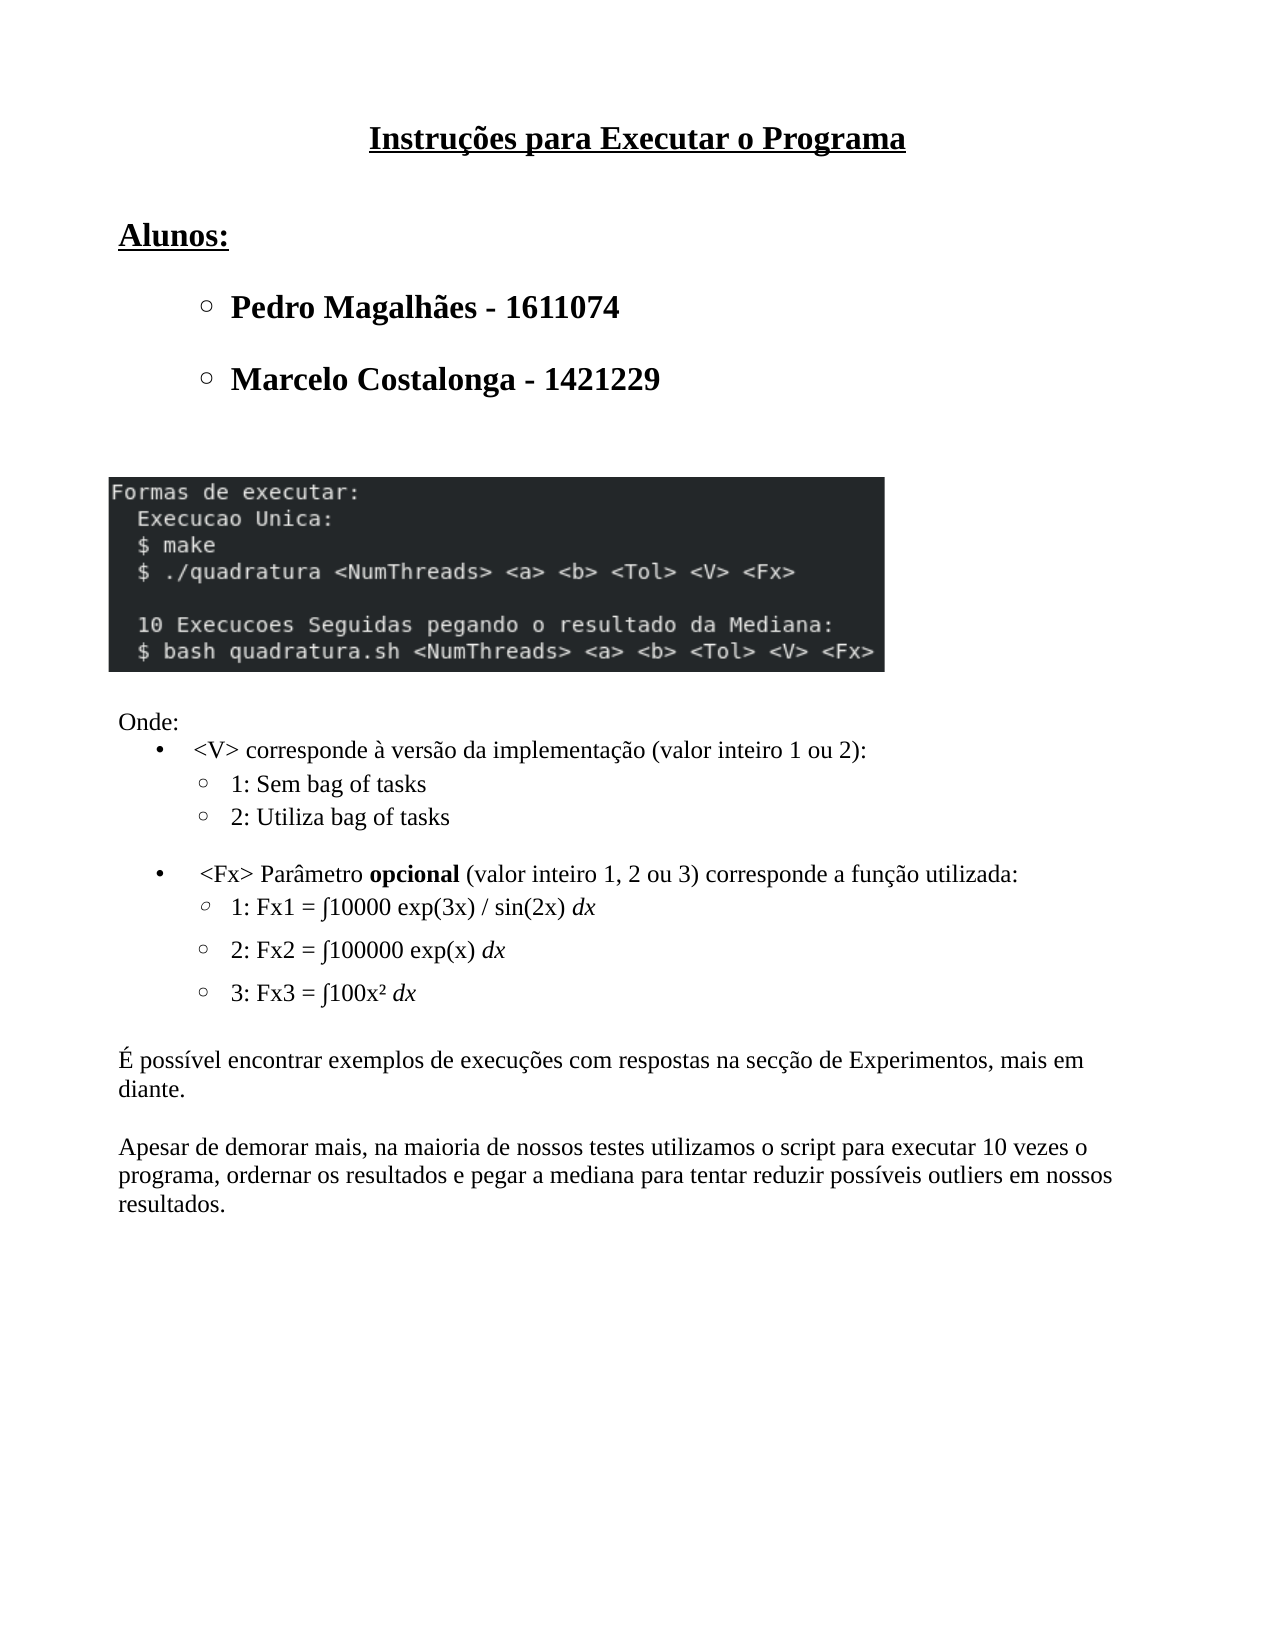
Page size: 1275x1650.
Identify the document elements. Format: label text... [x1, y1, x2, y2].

list 2: Utiliza bag of tasks [193, 802, 1157, 830]
list 1: Sem bag of tasks [193, 769, 1157, 797]
text É possível encontrar exemplos de execuções com respostas na secção de Experimentos, mais em diante. [118, 1046, 1157, 1103]
list 2: Fx2 = ∫100000 exp(x) dx [193, 935, 1157, 964]
list 3: Fx3 = ∫100x² dx [193, 978, 1157, 1007]
text Instruções para Executar o Programa [118, 118, 1157, 156]
text Onde: [118, 707, 1157, 736]
picture [108, 477, 885, 672]
list <Fx> Parâmetro opcional (valor inteiro 1, 2 ou 3) corresponde a função utilizada: [156, 859, 1157, 888]
subtitle Alunos: [118, 216, 1157, 254]
subtitle Pedro Magalhães - 1611074 [193, 287, 1157, 326]
text Apesar de demorar mais, na maioria de nossos testes utilizamos o script para executar 10 vezes o programa, ordernar os resultados e pegar a mediana para tentar reduzir possíveis outliers em nossos resultados. [118, 1132, 1157, 1218]
list <V> corresponde à versão da implementação (valor inteiro 1 ou 2): [156, 736, 1157, 764]
list 1: Fx1 = ∫10000 exp(3x) / sin(2x) dx [193, 892, 1157, 921]
subtitle Marcelo Costalonga - 1421229 [193, 359, 1157, 397]
